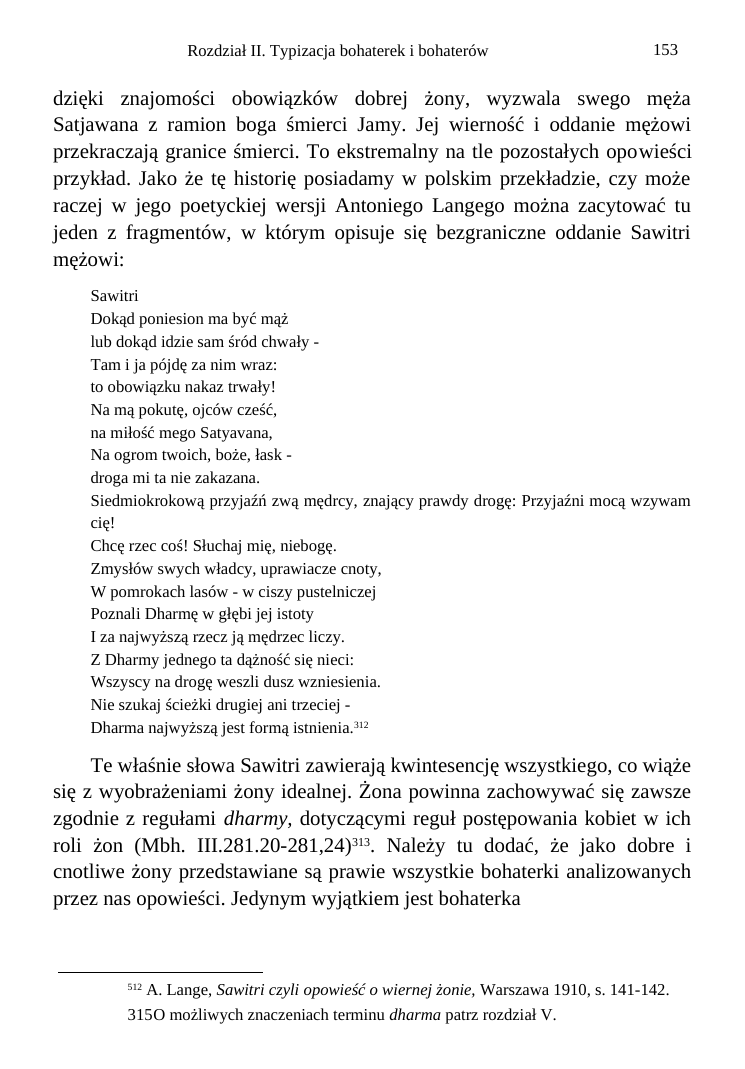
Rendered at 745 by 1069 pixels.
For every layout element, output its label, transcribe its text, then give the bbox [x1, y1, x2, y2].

text Poznali Dharmę w głębi jej istoty [90, 604, 692, 623]
text Na ogrom twoich, boże, łask - [90, 445, 692, 464]
text 153 [653, 39, 686, 59]
text Rozdział II. Typizacja bohaterek i bohaterów [187, 41, 551, 60]
text to obowiązku nakaz trwały! [90, 377, 692, 396]
text droga mi ta nie zakazana. [90, 468, 692, 487]
text W pomrokach lasów - w ciszy pustelniczej [90, 581, 692, 601]
text Tam i ja pójdę za nim wraz: [90, 354, 692, 373]
list O możliwych znaczeniach terminu dharma patrz rozdział V. [90, 1005, 690, 1024]
text Sawitri [90, 286, 692, 305]
text lub dokąd idzie sam śród chwały - [90, 332, 692, 351]
text na miłość mego Satyavana, [90, 422, 692, 442]
text Te właśnie słowa Sawitri zawierają kwintesencję wszystkiego, co wiąże się z wyobrażeniami żony idealnej. Żona powinna zachowywać się zawsze zgodnie z regułami dharmy, dotyczącymi reguł postępowania kobiet w ich roli żon (Mbh. III.281.20-281,24)313. Należy tu dodać, że jako dobre i cnotliwe żony przedstawiane są prawie wszystkie bohaterki analizowanych przez nas opowieści. Jedynym wyjątkiem jest bohaterka [53, 753, 692, 910]
text Nie szukaj ścieżki drugiej ani trzeciej - [90, 695, 692, 714]
text Chcę rzec coś! Słuchaj mię, niebogę. [90, 536, 692, 555]
text I za najwyższą rzecz ją mędrzec liczy. [90, 627, 692, 646]
text Dokąd poniesion ma być mąż [90, 309, 692, 328]
text Zmysłów swych władcy, uprawiacze cnoty, [90, 559, 692, 578]
text dzięki znajomości obowiązków dobrej żony, wyzwala swego męża Satjawana z ramion boga śmierci Jamy. Jej wierność i oddanie mężowi przekraczają granice śmierci. To ekstremalny na tle pozostałych opo­wieści przykład. Jako że tę historię posiadamy w polskim przekładzie, czy może raczej w jego poetyckiej wersji Antoniego Langego można zacytować tu jeden z fragmentów, w którym opisuje się bezgraniczne oddanie Sawitri mężowi: [53, 86, 692, 271]
text Na mą pokutę, ojców cześć, [90, 400, 692, 419]
text Z Dharmy jednego ta dążność się nieci: [90, 649, 692, 669]
text Wszyscy na drogę weszli dusz wzniesienia. [90, 672, 692, 691]
text Dharma najwyższą jest formą istnienia.312 [90, 718, 692, 737]
text Siedmiokrokową przyjaźń zwą mędrcy, znający prawdy drogę: Przyjaźni mocą wzywam cię! [90, 491, 692, 532]
text 512 A. Lange, Sawitri czyli opowieść o wiernej żonie, Warszawa 1910, s. 141-142. [90, 979, 690, 999]
